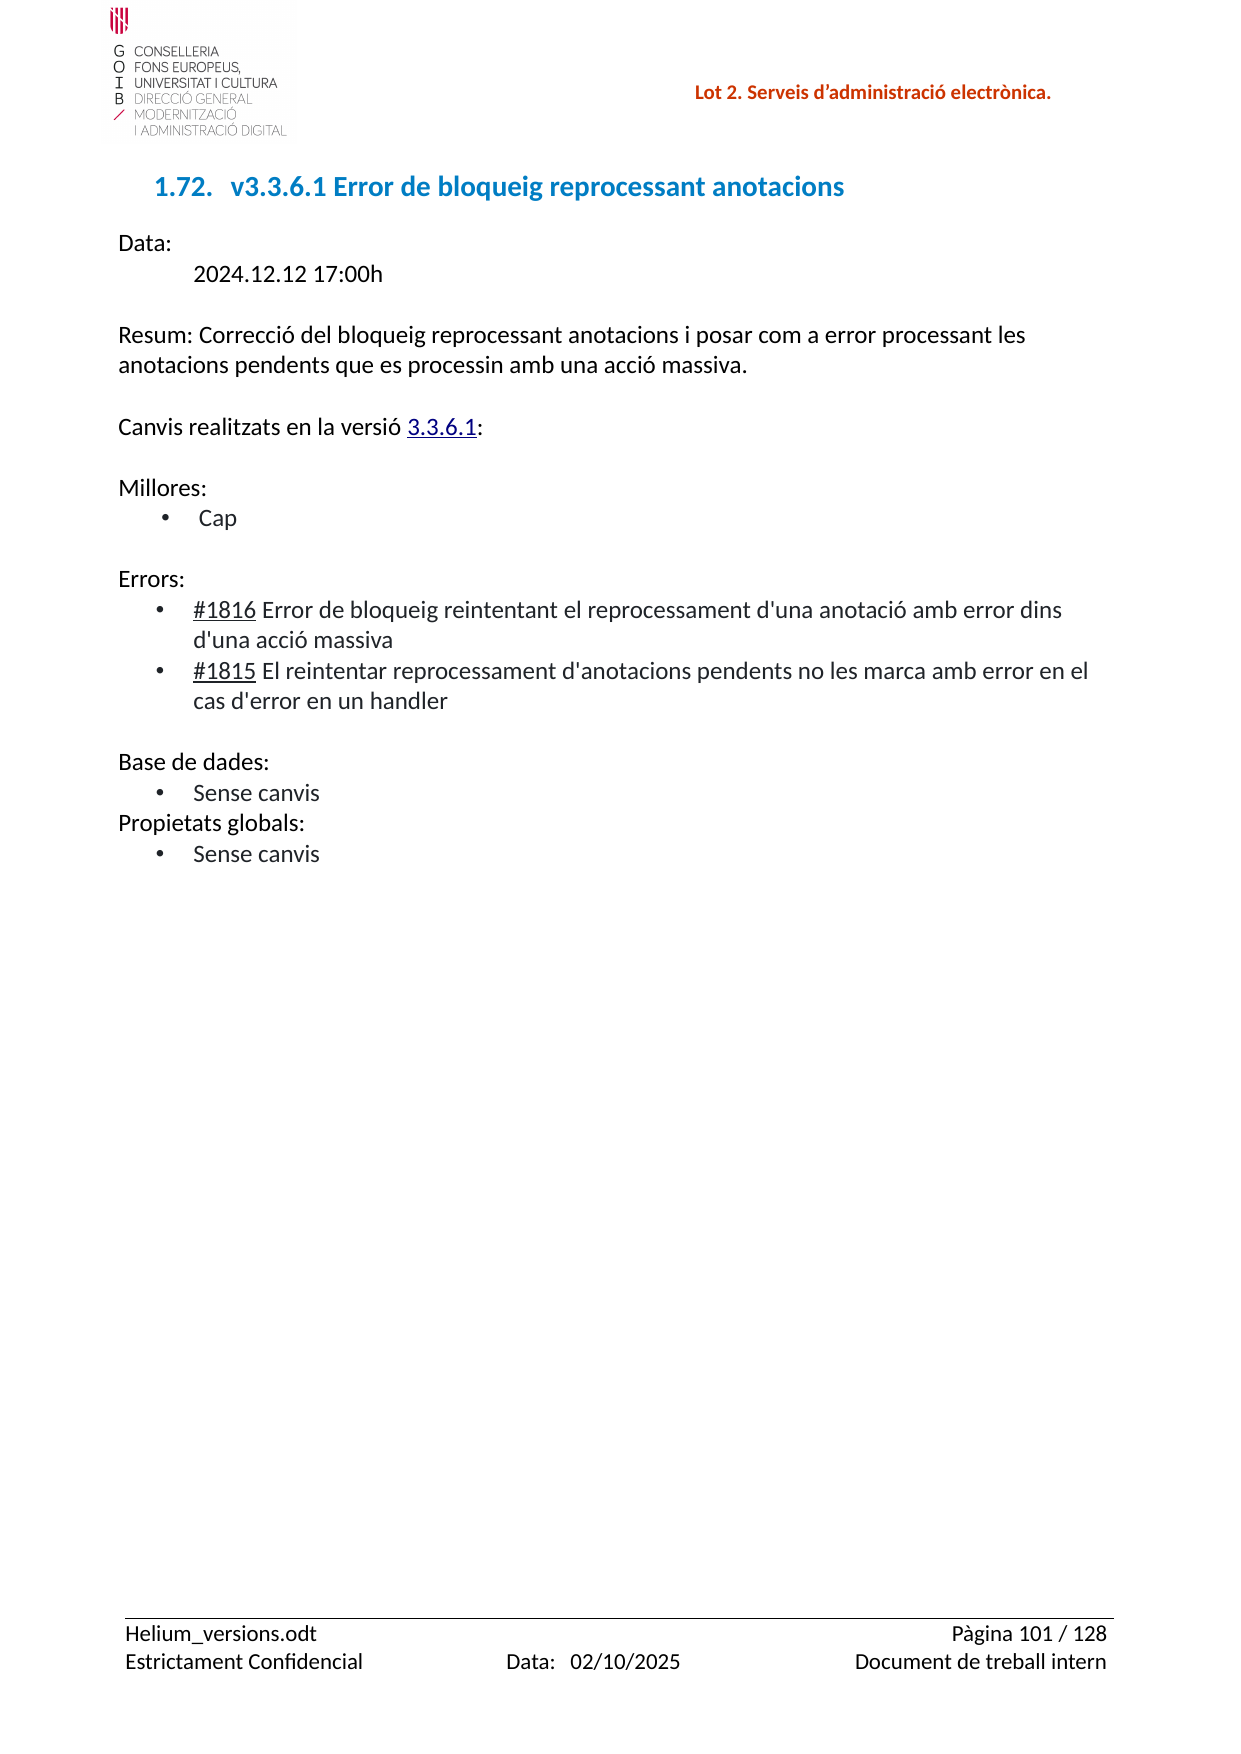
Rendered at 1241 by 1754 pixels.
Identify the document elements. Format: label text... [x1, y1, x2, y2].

text Millores: [118, 472, 1122, 502]
text Errors: [118, 563, 1122, 594]
text Base de dades: [118, 746, 1122, 777]
list #1816 Error de bloqueig reintentant el reprocessament d'una anotació amb error dins d'una acció massiva [156, 594, 1122, 655]
text Resum: Correcció del bloqueig reprocessant anotacions i posar com a error processant les anotacions pendents que es processin amb una acció massiva. [118, 319, 1122, 380]
text Propietats globals: [118, 807, 1122, 838]
list Sense canvis [156, 838, 1122, 868]
list Cap [161, 502, 1122, 533]
list #1815 El reintentar reprocessament d'anotacions pendents no les marca amb error en el cas d'error en un handler [156, 655, 1122, 716]
picture [100, 0, 297, 144]
subtitle v3.3.6.1 Error de bloqueig reprocessant anotacions [153, 168, 1122, 204]
text Data: [118, 228, 1122, 258]
list Sense canvis [156, 777, 1122, 807]
text 2024.12.12 17:00h [118, 258, 1122, 289]
text Canvis realitzats en la versió 3.3.6.1: [118, 411, 1122, 441]
